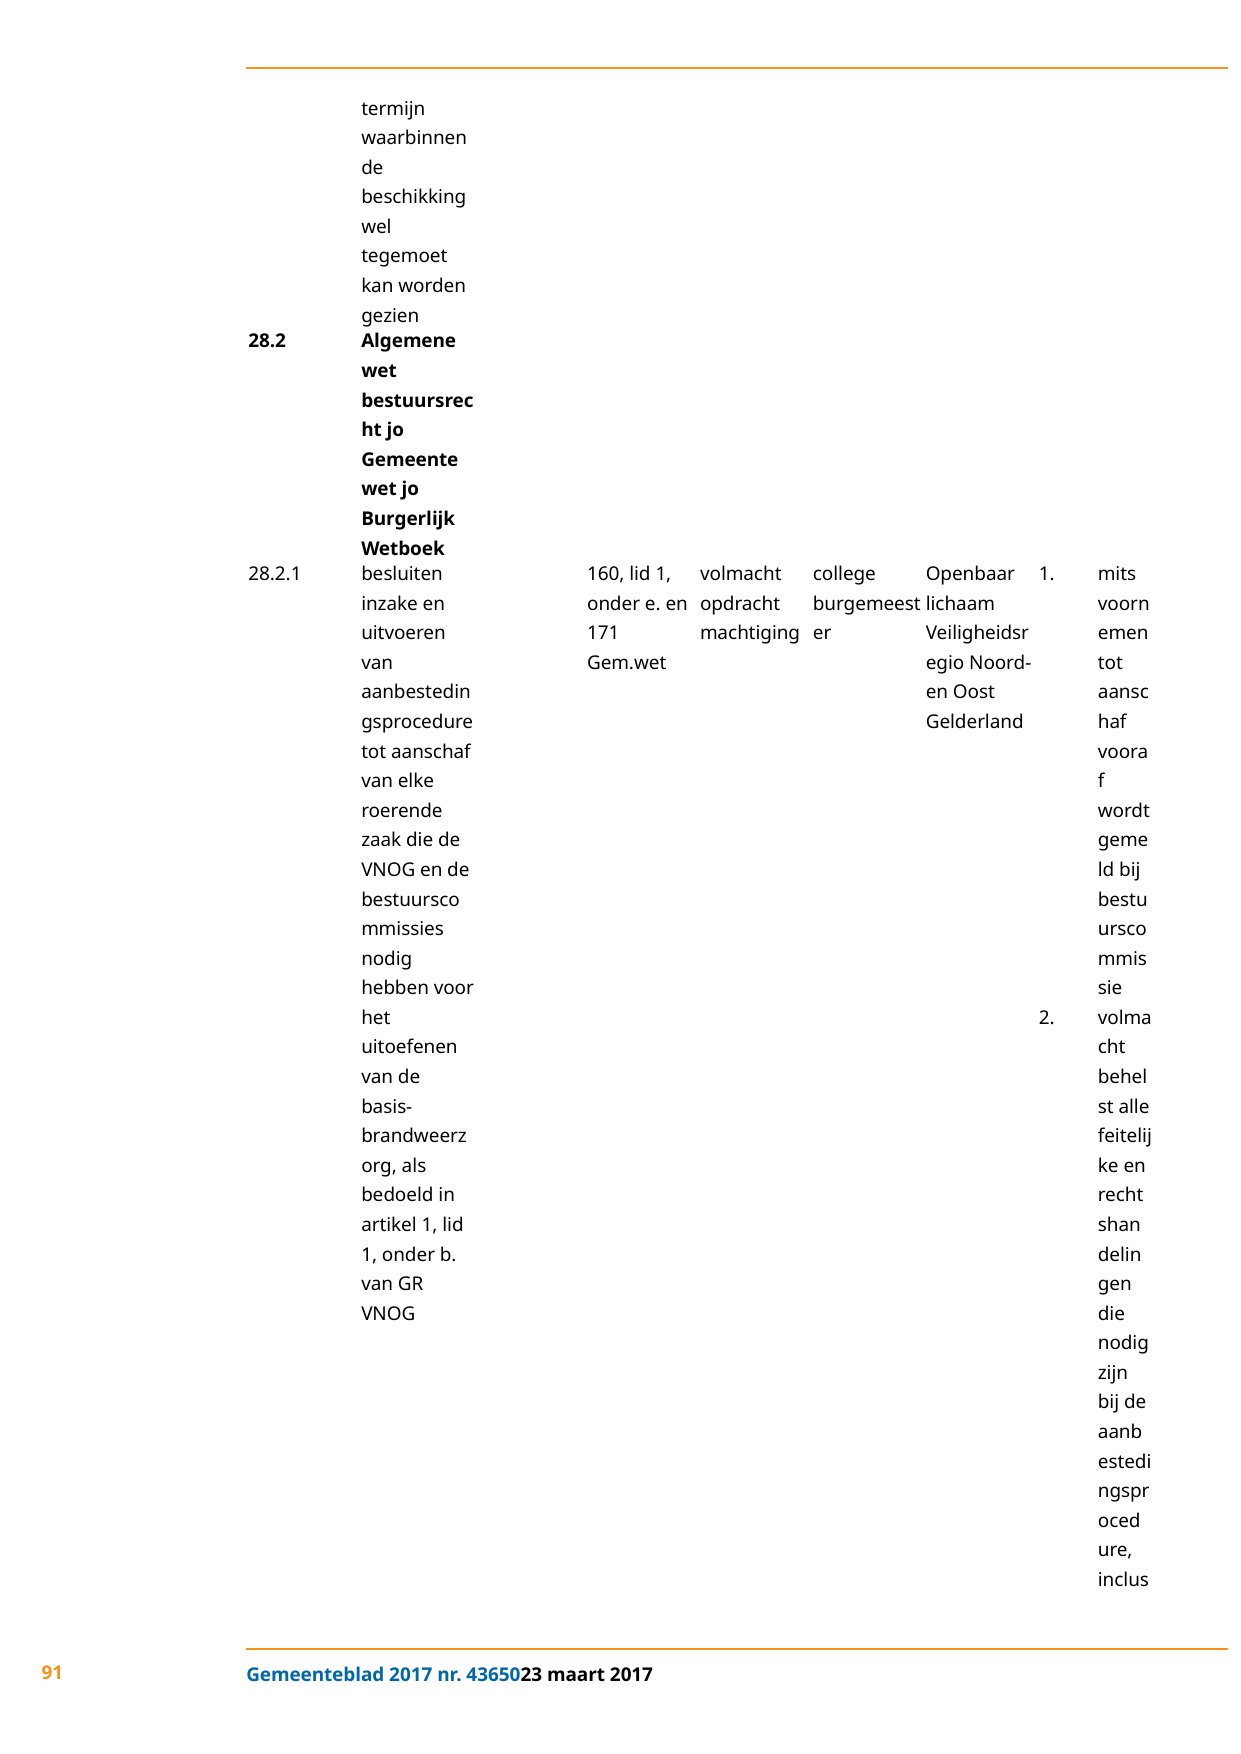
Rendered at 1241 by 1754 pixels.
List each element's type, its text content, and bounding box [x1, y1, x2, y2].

table_cell [700, 95, 813, 328]
table_cell besluiten inzake en uitvoeren van aanbestedingsprocedure tot aanschaf van elke roerende zaak die de VNOG en de bestuurscommissies nodig hebben voor het uitoefenen van de basis-brandweerzorg, als bedoeld in artikel 1, lid 1, onder b. van GR VNOG [361, 560, 474, 1592]
table_cell termijn waarbinnen de beschikking wel tegemoet kan worden gezien [361, 95, 474, 328]
table_cell [587, 95, 700, 328]
picture [41, 47, 231, 172]
table_cell mits voornemen tot aanschaf vooraf wordt gemeld bij bestuurscommissie volmacht behelst alle feitelijke en rechtshandelingen die nodig zijn bij de aanbestedingsprocedure, inclus [1039, 560, 1152, 1592]
table_cell [1039, 95, 1152, 328]
table_cell [474, 95, 587, 328]
table_cell college burgemeester [813, 560, 926, 1592]
table_cell [926, 95, 1038, 328]
table_cell Openbaar lichaam Veiligheidsregio Noord- en Oost Gelderland [926, 560, 1038, 1592]
table_cell 160, lid 1, onder e. en 171 Gem.wet [587, 560, 700, 1592]
table_cell 28.2 [248, 328, 361, 560]
table_cell [474, 560, 587, 1592]
table_cell [813, 95, 926, 328]
table_cell Algemene wet bestuursrecht jo Gemeentewet jo Burgerlijk Wetboek [361, 328, 474, 560]
table_cell volmacht opdracht machtiging [700, 560, 813, 1592]
table_cell 28.2.1 [248, 560, 361, 1592]
table_cell [248, 95, 361, 328]
